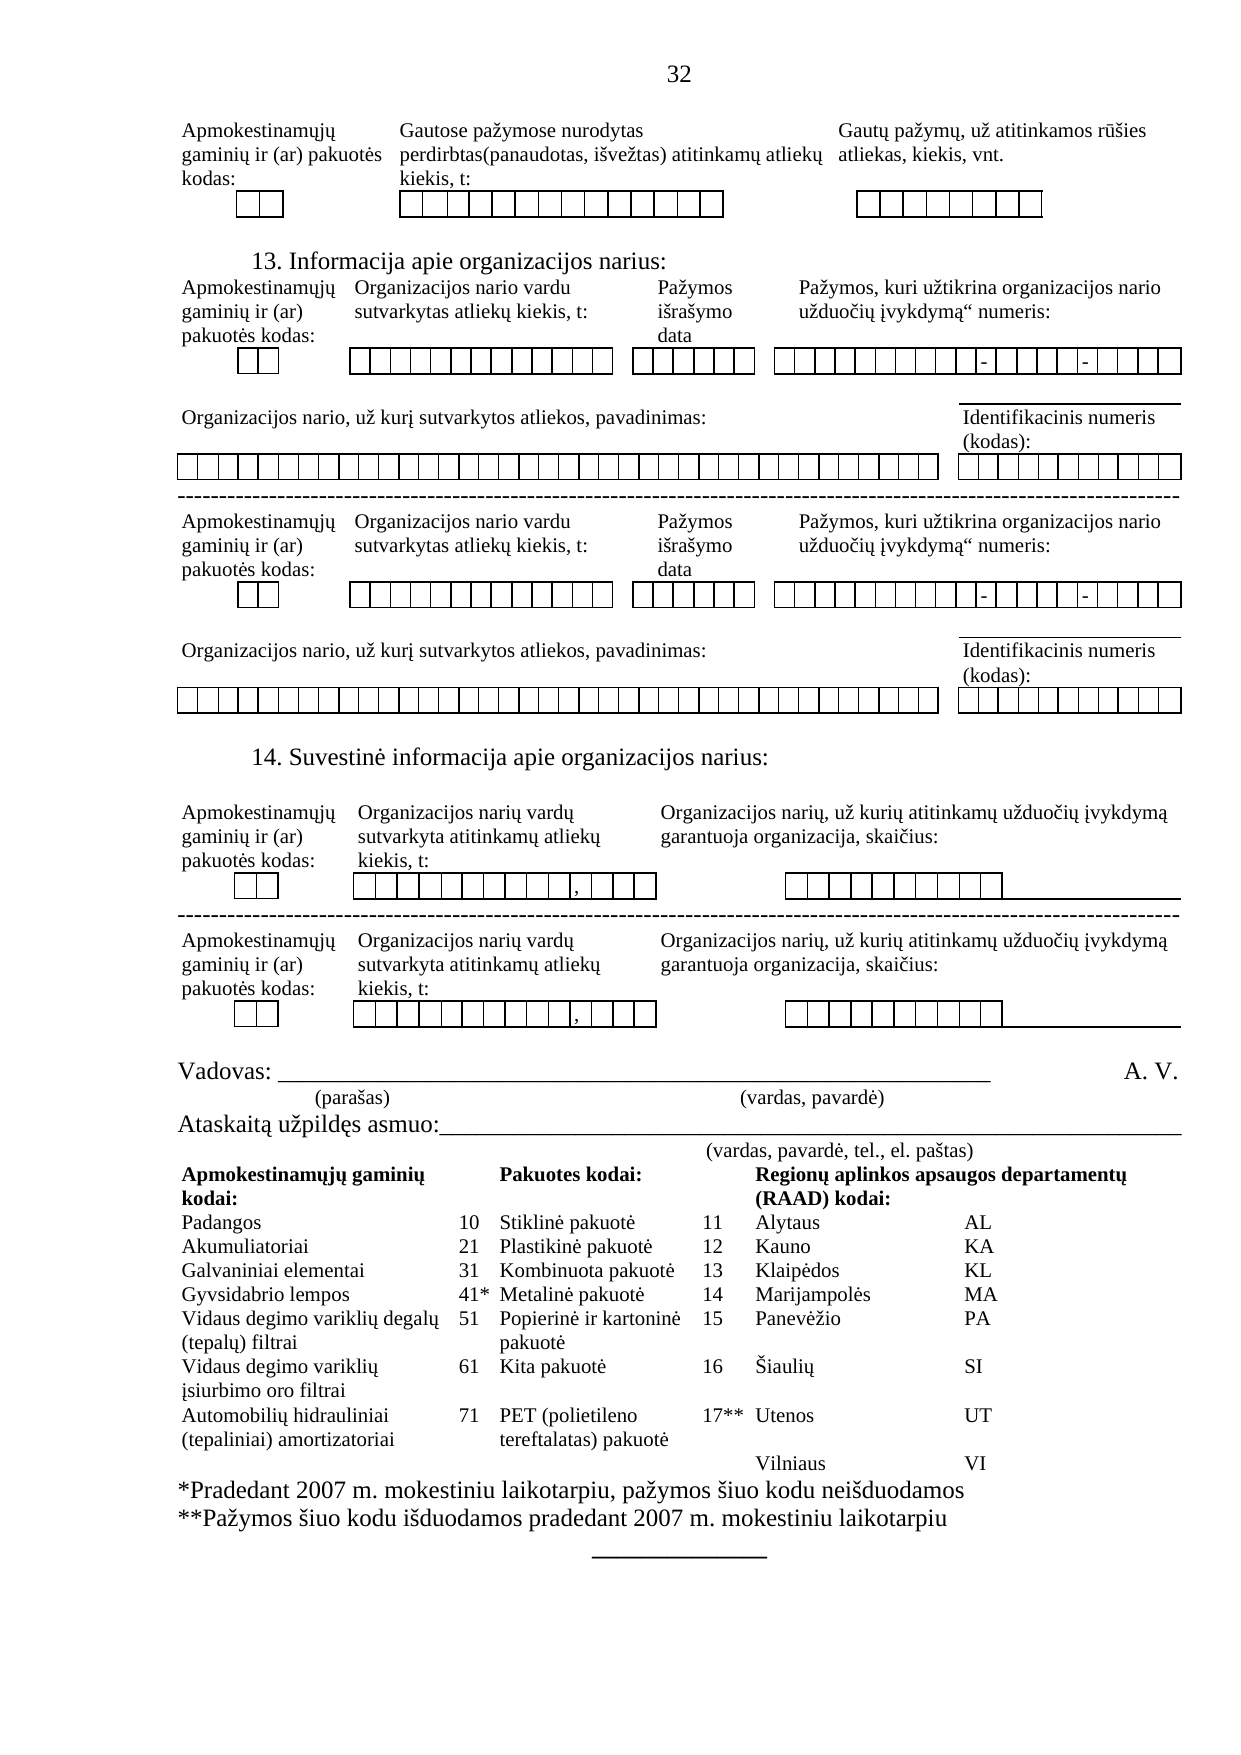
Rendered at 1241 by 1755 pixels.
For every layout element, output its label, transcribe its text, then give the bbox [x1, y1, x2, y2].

table_cell [279, 1000, 353, 1026]
text Ataskaitą užpildęs asmuo: [177, 1109, 1181, 1138]
table_cell [1019, 455, 1038, 478]
text 14. Suvestinė informacija apie organizacijos narius: [177, 742, 1181, 771]
text *Pradedant 2007 m. mokestiniu laikotarpiu, pažymos šiuo kodu neišduodamos [177, 1475, 1181, 1503]
table_cell [1020, 192, 1041, 216]
text Vadovas: _________________________________________________________ A. V. [177, 1056, 1181, 1085]
table_cell [779, 688, 798, 712]
table_cell [786, 874, 807, 898]
table_cell [400, 455, 418, 478]
table_cell [957, 349, 975, 373]
table_cell Padangos [177, 1210, 454, 1234]
table_cell [760, 455, 778, 478]
table_header Pakuotes kodai: [495, 1162, 698, 1210]
table_cell [1058, 349, 1077, 373]
table_header [754, 275, 774, 347]
table_cell [1159, 455, 1180, 478]
table_cell Stiklinė pakuotė [495, 1210, 698, 1234]
table_cell [1139, 349, 1157, 373]
table_cell [354, 1002, 375, 1026]
table_cell [799, 688, 818, 712]
table_cell [779, 455, 798, 478]
table_cell [613, 347, 632, 373]
table_cell [1159, 688, 1180, 712]
table_cell [198, 581, 218, 607]
table_cell [284, 190, 399, 216]
table_cell [371, 349, 390, 373]
table_cell [657, 1000, 785, 1026]
table_cell [472, 349, 490, 373]
table_cell 61 [454, 1354, 495, 1402]
table_header Gautose pažymose nurodytas perdirbtas(panaudotas, išvežtas) atitinkamų atliekų kiekis, t: [395, 118, 834, 190]
table_cell [808, 874, 828, 898]
table_cell [484, 1002, 504, 1026]
table_cell [539, 688, 558, 712]
table_cell [899, 688, 918, 712]
table_header Pažymos, kuri užtikrina organizacijos nario užduočių įvykdymą“ numeris: [794, 509, 1181, 581]
table_cell [493, 192, 514, 216]
table_cell [609, 192, 630, 216]
table_cell [719, 688, 738, 712]
table_cell [808, 1002, 828, 1026]
table_cell [479, 688, 498, 712]
table_cell [634, 583, 652, 607]
table_cell [439, 455, 458, 478]
table_cell [674, 349, 693, 373]
text ______________ [177, 1532, 1181, 1561]
table_cell [351, 349, 369, 373]
table_cell [259, 688, 278, 712]
table_cell 14 [698, 1282, 751, 1306]
table_cell [423, 192, 447, 216]
table_cell [492, 583, 511, 607]
table_cell [1118, 583, 1137, 607]
table_cell [679, 688, 698, 712]
table_cell [1059, 688, 1078, 712]
table_cell [259, 455, 278, 478]
table_cell [442, 1002, 461, 1026]
table_cell 15 [698, 1306, 751, 1354]
table_cell [856, 583, 875, 607]
table_cell [979, 455, 997, 478]
table_header Apmokestinamųjų gaminių ir (ar) pakuotės kodas: [177, 509, 350, 581]
table_cell [559, 688, 578, 712]
table_cell [981, 874, 1001, 898]
table_cell [549, 1002, 569, 1026]
table_cell [506, 1002, 526, 1026]
table_cell [354, 874, 375, 898]
table_cell [420, 874, 441, 898]
table_cell [419, 455, 438, 478]
table_cell [431, 583, 450, 607]
table_cell [634, 349, 652, 373]
table_cell [398, 1002, 418, 1026]
table_cell [513, 349, 531, 373]
table_cell 13 [698, 1258, 751, 1282]
table_cell [178, 688, 197, 712]
table_cell Plastikinė pakuotė [495, 1234, 698, 1258]
table_cell [973, 192, 995, 216]
table_cell [715, 349, 733, 373]
table_cell [520, 688, 538, 712]
table_cell [439, 688, 458, 712]
table_cell [198, 688, 218, 712]
table_cell [916, 1002, 937, 1026]
table_cell [472, 583, 490, 607]
table_cell , [571, 1002, 591, 1026]
table_cell [479, 455, 498, 478]
table_cell [1039, 688, 1057, 712]
table_cell Vidaus degimo variklių degalų (tepalų) filtrai [177, 1306, 454, 1354]
table_cell [178, 455, 197, 478]
table_cell [539, 455, 558, 478]
table_cell [1139, 688, 1158, 712]
table_cell [735, 349, 754, 373]
table_header [774, 509, 794, 581]
table_cell [960, 874, 980, 898]
table_cell 71 [454, 1403, 495, 1451]
table_cell [527, 874, 548, 898]
table_cell [516, 192, 538, 216]
table_cell [319, 455, 338, 478]
table_cell [1018, 349, 1036, 373]
table_cell [830, 1002, 850, 1026]
table_cell [836, 349, 854, 373]
table_cell [957, 583, 975, 607]
table_cell [895, 874, 915, 898]
table_header Organizacijos narių, už kurių atitinkamų užduočių įvykdymą garantuoja organizacija, skaičius: [656, 800, 1181, 872]
table_cell [442, 874, 461, 898]
table_cell [391, 583, 410, 607]
table_cell [218, 581, 237, 607]
table_cell [452, 349, 470, 373]
table_cell PET (polietileno tereftalatas) pakuotė [495, 1403, 698, 1451]
table_cell 17** [698, 1403, 751, 1451]
table_cell [873, 874, 893, 898]
table_cell [927, 192, 949, 216]
table_cell [820, 455, 838, 478]
table_cell [299, 581, 349, 607]
table_cell [1038, 583, 1056, 607]
table_cell [1039, 455, 1057, 478]
table_cell [1019, 688, 1038, 712]
table_cell [816, 349, 834, 373]
table_cell [198, 455, 218, 478]
table_cell [513, 583, 531, 607]
table_cell [724, 190, 856, 216]
table_cell [1099, 688, 1117, 712]
table_cell [876, 583, 895, 607]
table_cell Panevėžio [751, 1306, 960, 1354]
table_cell [786, 1002, 807, 1026]
table_cell [319, 688, 338, 712]
table_cell [999, 688, 1018, 712]
table_cell [698, 1451, 751, 1475]
table_cell [880, 455, 898, 478]
table_cell [820, 688, 838, 712]
table_cell [340, 688, 358, 712]
table_cell [1003, 1000, 1181, 1026]
table_header Apmokestinamųjų gaminių ir (ar) pakuotės kodas: [177, 928, 353, 1000]
table_header Apmokestinamųjų gaminių ir (ar) pakuotės kodas: [177, 800, 353, 872]
table_cell [755, 347, 774, 373]
table_cell [533, 583, 551, 607]
table_cell [950, 192, 972, 216]
table_cell Klaipėdos [751, 1258, 960, 1282]
table_cell [340, 455, 358, 478]
table_cell 11 [698, 1210, 751, 1234]
table_cell [520, 455, 538, 478]
table_cell [460, 688, 478, 712]
table_cell [499, 455, 518, 478]
table_cell [539, 192, 561, 216]
table_cell [219, 455, 237, 478]
table_cell [635, 874, 655, 898]
table_cell [695, 349, 713, 373]
table_cell [1098, 349, 1117, 373]
table_cell [1119, 455, 1138, 478]
table_cell [939, 687, 958, 712]
table_cell [448, 192, 468, 216]
table_cell [839, 688, 858, 712]
table_cell - [977, 349, 995, 373]
table_cell - [1078, 349, 1097, 373]
text **Pažymos šiuo kodu išduodamos pradedant 2007 m. mokestiniu laikotarpiu [177, 1503, 1181, 1532]
table_cell [679, 455, 698, 478]
table_cell [695, 583, 713, 607]
table_cell [816, 583, 834, 607]
table_header Identifikacinis numeris (kodas): [959, 638, 1181, 687]
table_cell UT [960, 1403, 1181, 1451]
table_cell Vidaus degimo variklių įsiurbimo oro filtrai [177, 1354, 454, 1402]
table_cell [619, 688, 638, 712]
table_cell [1119, 688, 1138, 712]
table_cell [795, 583, 814, 607]
table_cell [836, 583, 854, 607]
table_cell [401, 192, 422, 216]
table_cell [279, 347, 298, 373]
table_cell [859, 455, 878, 478]
table_cell [454, 1451, 495, 1475]
table_cell [997, 192, 1018, 216]
table_cell [177, 581, 198, 607]
table_cell [470, 192, 491, 216]
table_cell [411, 349, 430, 373]
table_header Organizacijos narių vardų sutvarkyta atitinkamų atliekų kiekis, t: [354, 800, 656, 872]
table_cell [599, 688, 618, 712]
table_cell [1059, 455, 1078, 478]
table_cell [640, 688, 658, 712]
table_cell [839, 455, 858, 478]
table_cell [506, 874, 526, 898]
table_cell [419, 688, 438, 712]
table_cell [484, 874, 504, 898]
table_cell [619, 455, 638, 478]
table_cell [701, 192, 722, 216]
table_cell [549, 874, 569, 898]
table_cell [599, 455, 618, 478]
table_cell [235, 874, 256, 898]
table_cell [873, 1002, 893, 1026]
table_cell [359, 455, 378, 478]
table_cell [259, 583, 278, 607]
table_cell [1159, 583, 1180, 607]
table_cell Vilniaus [751, 1451, 960, 1475]
table_cell [299, 455, 318, 478]
table_cell [959, 688, 978, 712]
table_cell Utenos [751, 1403, 960, 1451]
table_cell [460, 455, 478, 478]
table_cell [400, 688, 418, 712]
table_header Organizacijos narių vardų sutvarkyta atitinkamų atliekų kiekis, t: [354, 928, 656, 1000]
table_cell [640, 455, 658, 478]
table_cell [585, 192, 607, 216]
table_cell [799, 455, 818, 478]
table_cell - [977, 583, 995, 607]
table_header Apmokestinamųjų gaminių ir (ar) pakuotės kodas: [177, 275, 350, 347]
table_cell [896, 583, 915, 607]
table_cell [1079, 688, 1098, 712]
table_cell [495, 1451, 698, 1475]
table_cell KL [960, 1258, 1181, 1282]
table_header Gautų pažymų, už atitinkamos rūšies atliekas, kiekis, vnt. [834, 118, 1181, 190]
table_cell [852, 874, 871, 898]
table_cell [359, 688, 378, 712]
table_header [633, 275, 653, 347]
table_cell VI [960, 1451, 1181, 1475]
table_cell [1018, 583, 1036, 607]
table_cell [259, 349, 278, 373]
table_cell [916, 874, 937, 898]
table_cell [896, 349, 915, 373]
table_cell [1038, 349, 1056, 373]
table_cell [1139, 583, 1157, 607]
table_cell SI [960, 1354, 1181, 1402]
table_cell [1159, 349, 1180, 373]
table_cell Automobilių hidrauliniai (tepaliniai) amortizatoriai [177, 1403, 454, 1451]
table_cell [1099, 455, 1117, 478]
table_cell [239, 349, 257, 373]
table_cell [279, 455, 298, 478]
table_cell [614, 874, 633, 898]
table_header Identifikacinis numeris (kodas): [959, 405, 1181, 453]
table_header [754, 509, 774, 581]
table_cell [592, 874, 612, 898]
table_header [613, 275, 633, 347]
table_cell [936, 349, 955, 373]
table_cell Kauno [751, 1234, 960, 1258]
table_cell [1118, 349, 1137, 373]
table_cell [960, 1002, 980, 1026]
table_cell Kita pakuotė [495, 1354, 698, 1402]
table_cell [299, 688, 318, 712]
table_cell [919, 688, 937, 712]
table_cell 41* [454, 1282, 495, 1306]
table_cell MA [960, 1282, 1181, 1306]
table_cell [527, 1002, 548, 1026]
table_cell Alytaus [751, 1210, 960, 1234]
table_cell - [1078, 583, 1097, 607]
table_header [613, 509, 633, 581]
table_cell [997, 583, 1016, 607]
table_cell [299, 347, 349, 373]
table_cell [654, 349, 672, 373]
table_cell Marijampolės [751, 1282, 960, 1306]
table_cell PA [960, 1306, 1181, 1354]
table_cell [715, 583, 733, 607]
table_cell [916, 349, 935, 373]
table_cell [899, 455, 918, 478]
table_cell [218, 347, 237, 373]
table_cell [553, 583, 572, 607]
table_header Apmokestinamųjų gaminių ir (ar) pakuotės kodas: [177, 118, 395, 190]
table_cell [592, 1002, 612, 1026]
table_header [454, 1162, 495, 1210]
table_cell [379, 455, 398, 478]
table_cell [257, 1002, 277, 1026]
text (vardas, pavardė, tel., el. paštas) [177, 1138, 1181, 1162]
table_cell [580, 455, 598, 478]
table_header [938, 403, 958, 453]
table_cell [895, 1002, 915, 1026]
table_cell Kombinuota pakuotė [495, 1258, 698, 1282]
table_header Organizacijos nario vardu sutvarkytas atliekų kiekis, t: [350, 509, 612, 581]
table_cell [279, 872, 353, 898]
table_cell [939, 453, 958, 478]
table_cell [856, 349, 875, 373]
table_header Organizacijos narių, už kurių atitinkamų užduočių įvykdymą garantuoja organizacija, skaičius: [656, 928, 1181, 1000]
table_header [633, 509, 653, 581]
table_cell [739, 455, 758, 478]
table_cell [499, 688, 518, 712]
table_cell [219, 688, 237, 712]
table_cell [999, 455, 1018, 478]
table_cell [997, 349, 1016, 373]
table_cell [562, 192, 584, 216]
table_cell [1058, 583, 1077, 607]
table_cell [398, 874, 418, 898]
table_cell [881, 192, 902, 216]
table_cell [659, 455, 678, 478]
table_cell [876, 349, 895, 373]
table_cell [239, 688, 257, 712]
table_cell AL [960, 1210, 1181, 1234]
table_cell Galvaniniai elementai [177, 1258, 454, 1282]
table_cell 16 [698, 1354, 751, 1402]
table_cell [177, 1000, 234, 1026]
table_cell [1042, 190, 1181, 216]
table_header Pažymos, kuri užtikrina organizacijos nario užduočių įvykdymą“ numeris: [794, 275, 1181, 347]
table_cell [411, 583, 430, 607]
table_cell [775, 349, 794, 373]
table_cell [239, 583, 257, 607]
table_cell [260, 192, 282, 216]
table_cell [376, 874, 396, 898]
table_cell Šiaulių [751, 1354, 960, 1402]
table_cell [177, 190, 236, 216]
table_cell [936, 583, 955, 607]
table_cell 51 [454, 1306, 495, 1354]
table_cell [795, 349, 814, 373]
table_cell [659, 688, 678, 712]
text (parašas) (vardas, pavardė) [177, 1085, 1181, 1109]
table_cell 21 [454, 1234, 495, 1258]
table_cell [700, 455, 718, 478]
table_header [774, 275, 794, 347]
table_cell [351, 583, 369, 607]
table_cell Popierinė ir kartoninė pakuotė [495, 1306, 698, 1354]
table_cell [371, 583, 390, 607]
table_cell [593, 583, 612, 607]
table_header Organizacijos nario vardu sutvarkytas atliekų kiekis, t: [350, 275, 612, 347]
table_cell [257, 874, 277, 898]
table_cell [1003, 872, 1181, 898]
table_cell [614, 1002, 633, 1026]
table_cell [237, 192, 259, 216]
table_cell KA [960, 1234, 1181, 1258]
table_cell [559, 455, 578, 478]
table_cell [177, 347, 198, 373]
table_cell [904, 192, 926, 216]
table_cell [1098, 583, 1117, 607]
table_header Pažymos išrašymo data [653, 509, 754, 581]
table_cell [700, 688, 718, 712]
table_cell [981, 1002, 1001, 1026]
table_header [938, 637, 958, 687]
table_cell [239, 455, 257, 478]
table_cell 10 [454, 1210, 495, 1234]
table_cell [916, 583, 935, 607]
table_cell [635, 1002, 655, 1026]
table_cell [463, 874, 483, 898]
table_header [698, 1162, 751, 1210]
table_cell [492, 349, 511, 373]
table_cell [938, 874, 959, 898]
table_cell [533, 349, 551, 373]
table_cell [198, 347, 218, 373]
table_cell [420, 1002, 441, 1026]
text 13. Informacija apie organizacijos narius: [177, 246, 1181, 275]
table_cell [735, 583, 754, 607]
table_cell 31 [454, 1258, 495, 1282]
table_cell [553, 349, 572, 373]
table_cell [859, 688, 878, 712]
table_cell [938, 1002, 959, 1026]
table_cell [739, 688, 758, 712]
table_cell [452, 583, 470, 607]
table_header Apmokestinamųjų gaminių kodai: [177, 1162, 454, 1210]
table_cell Akumuliatoriai [177, 1234, 454, 1258]
table_cell [580, 688, 598, 712]
table_header Pažymos išrašymo data [653, 275, 754, 347]
table_cell [177, 1451, 454, 1475]
table_cell [573, 583, 592, 607]
table_cell [852, 1002, 871, 1026]
table_cell [775, 583, 794, 607]
table_cell [760, 688, 778, 712]
table_header Regionų aplinkos apsaugos departamentų (RAAD) kodai: [751, 1162, 1181, 1210]
table_cell 12 [698, 1234, 751, 1258]
table_cell [674, 583, 693, 607]
table_cell [657, 872, 785, 898]
table_cell [880, 688, 898, 712]
table_cell , [571, 874, 591, 898]
table_cell [959, 455, 978, 478]
table_header Organizacijos nario, už kurį sutvarkytos atliekos, pavadinimas: [177, 403, 938, 453]
table_cell [632, 192, 653, 216]
table_cell [391, 349, 410, 373]
table_cell Metalinė pakuotė [495, 1282, 698, 1306]
table_cell [1139, 455, 1158, 478]
table_cell [755, 581, 774, 607]
table_cell Gyvsidabrio lempos [177, 1282, 454, 1306]
table_cell [1079, 455, 1098, 478]
table_cell [979, 688, 997, 712]
table_cell [678, 192, 699, 216]
table_cell [376, 1002, 396, 1026]
table_cell [463, 1002, 483, 1026]
table_cell [919, 455, 937, 478]
table_cell [830, 874, 850, 898]
table_cell [719, 455, 738, 478]
table_cell [593, 349, 612, 373]
table_cell [573, 349, 592, 373]
table_cell [431, 349, 450, 373]
table_header Organizacijos nario, už kurį sutvarkytos atliekos, pavadinimas: [177, 637, 938, 687]
table_cell [177, 872, 234, 898]
table_cell [235, 1002, 256, 1026]
table_cell [613, 581, 632, 607]
table_cell [279, 688, 298, 712]
table_cell [279, 581, 298, 607]
table_cell [655, 192, 677, 216]
table_cell [858, 192, 879, 216]
table_cell [654, 583, 672, 607]
table_cell [379, 688, 398, 712]
